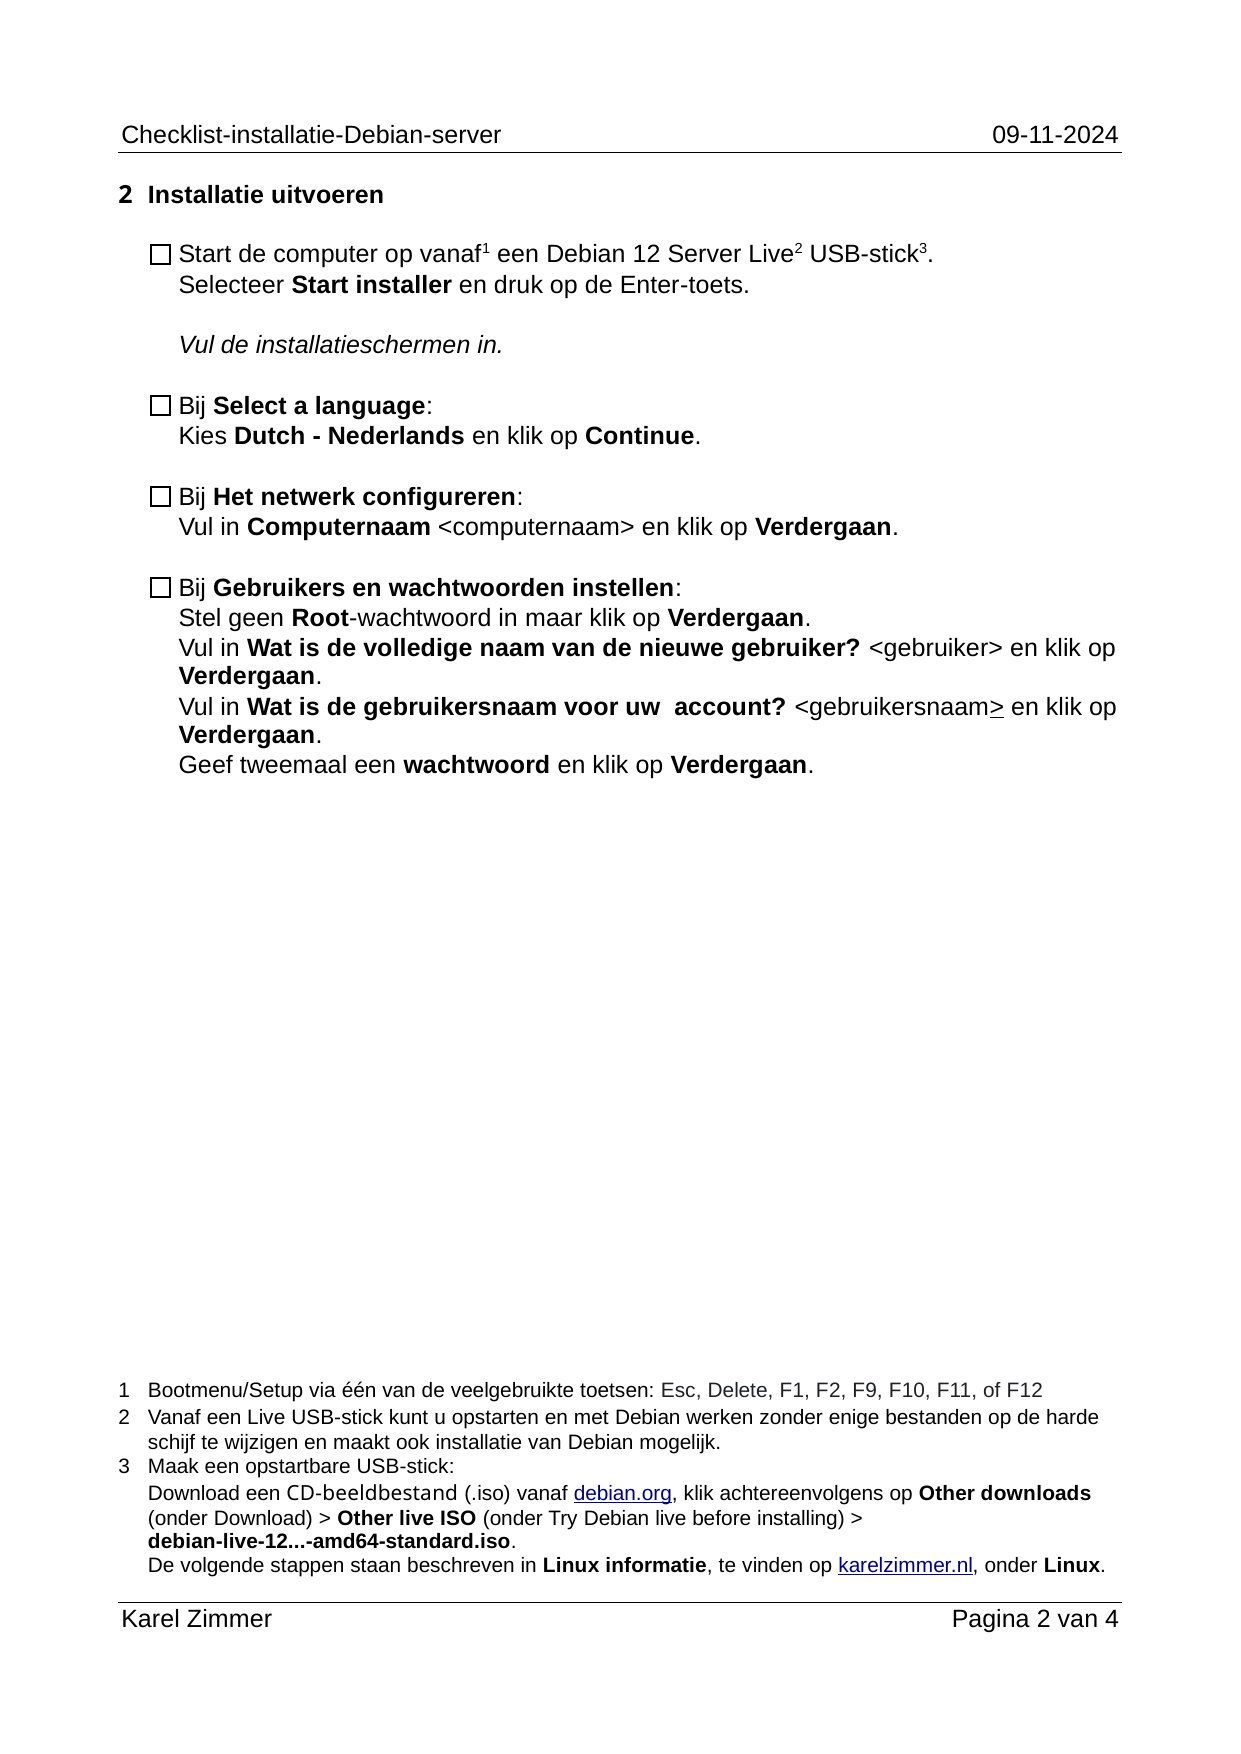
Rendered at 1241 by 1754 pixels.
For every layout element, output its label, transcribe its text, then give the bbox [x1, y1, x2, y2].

table_cell Stel geen Root-wachtwoord in maar klik op Verdergaan. [177, 603, 1122, 633]
table_cell [142, 482, 177, 512]
table_cell Bij Select a language: [177, 391, 1122, 421]
table_cell [118, 421, 142, 451]
table_cell [118, 330, 142, 360]
table_cell [142, 633, 177, 691]
table_cell [142, 391, 177, 421]
table_cell [118, 512, 142, 542]
table_cell [142, 603, 177, 633]
table_header [118, 239, 142, 269]
table_cell Vul in Wat is de gebruikersnaam voor uw account? <gebruikersnaam> en klik op Verdergaan. [177, 691, 1122, 750]
table_cell [118, 391, 142, 421]
table_cell Geef tweemaal een wachtwoord en klik op Verdergaan. [177, 750, 1122, 780]
list Installatie uitvoeren [118, 177, 1122, 211]
table_cell [118, 750, 142, 780]
table_cell [118, 269, 142, 300]
table_cell [177, 360, 1122, 391]
table_header [142, 239, 177, 269]
table_cell [118, 573, 142, 603]
table_cell Bij Gebruikers en wachtwoorden instellen: [177, 573, 1122, 603]
table_cell [142, 330, 177, 360]
table_cell Kies Dutch - Nederlands en klik op Continue. [177, 421, 1122, 451]
table_cell [118, 603, 142, 633]
table_cell [142, 360, 177, 391]
table_cell [142, 691, 177, 750]
table_cell Vul in Wat is de volledige naam van de nieuwe gebruiker? <GEBRUIKER> en klik op Verdergaan. [177, 633, 1122, 691]
table_cell [118, 542, 142, 572]
table_cell [142, 421, 177, 451]
table_cell Vul de installatieschermen in. [177, 330, 1122, 360]
table_cell [118, 451, 142, 482]
table_cell [142, 512, 177, 542]
table_header Start de computer op vanaf een Debian 12 Server Live USB-stick. [177, 239, 1122, 269]
table_cell [142, 269, 177, 300]
table_cell [142, 300, 177, 330]
table_cell [118, 482, 142, 512]
table_cell [177, 451, 1122, 482]
table_cell Selecteer Start installer en druk op de Enter-toets. [177, 269, 1122, 300]
table_cell [118, 691, 142, 750]
table_cell Vul in Computernaam <computernaam> en klik op Verdergaan. [177, 512, 1122, 542]
table_cell [118, 633, 142, 691]
table_cell [118, 360, 142, 391]
table_cell [142, 451, 177, 482]
table_cell [142, 573, 177, 603]
table_cell [177, 542, 1122, 572]
table_cell Bij Het netwerk configureren: [177, 482, 1122, 512]
table_cell [142, 542, 177, 572]
table_cell [118, 300, 142, 330]
table_cell [142, 750, 177, 780]
table_cell [177, 300, 1122, 330]
